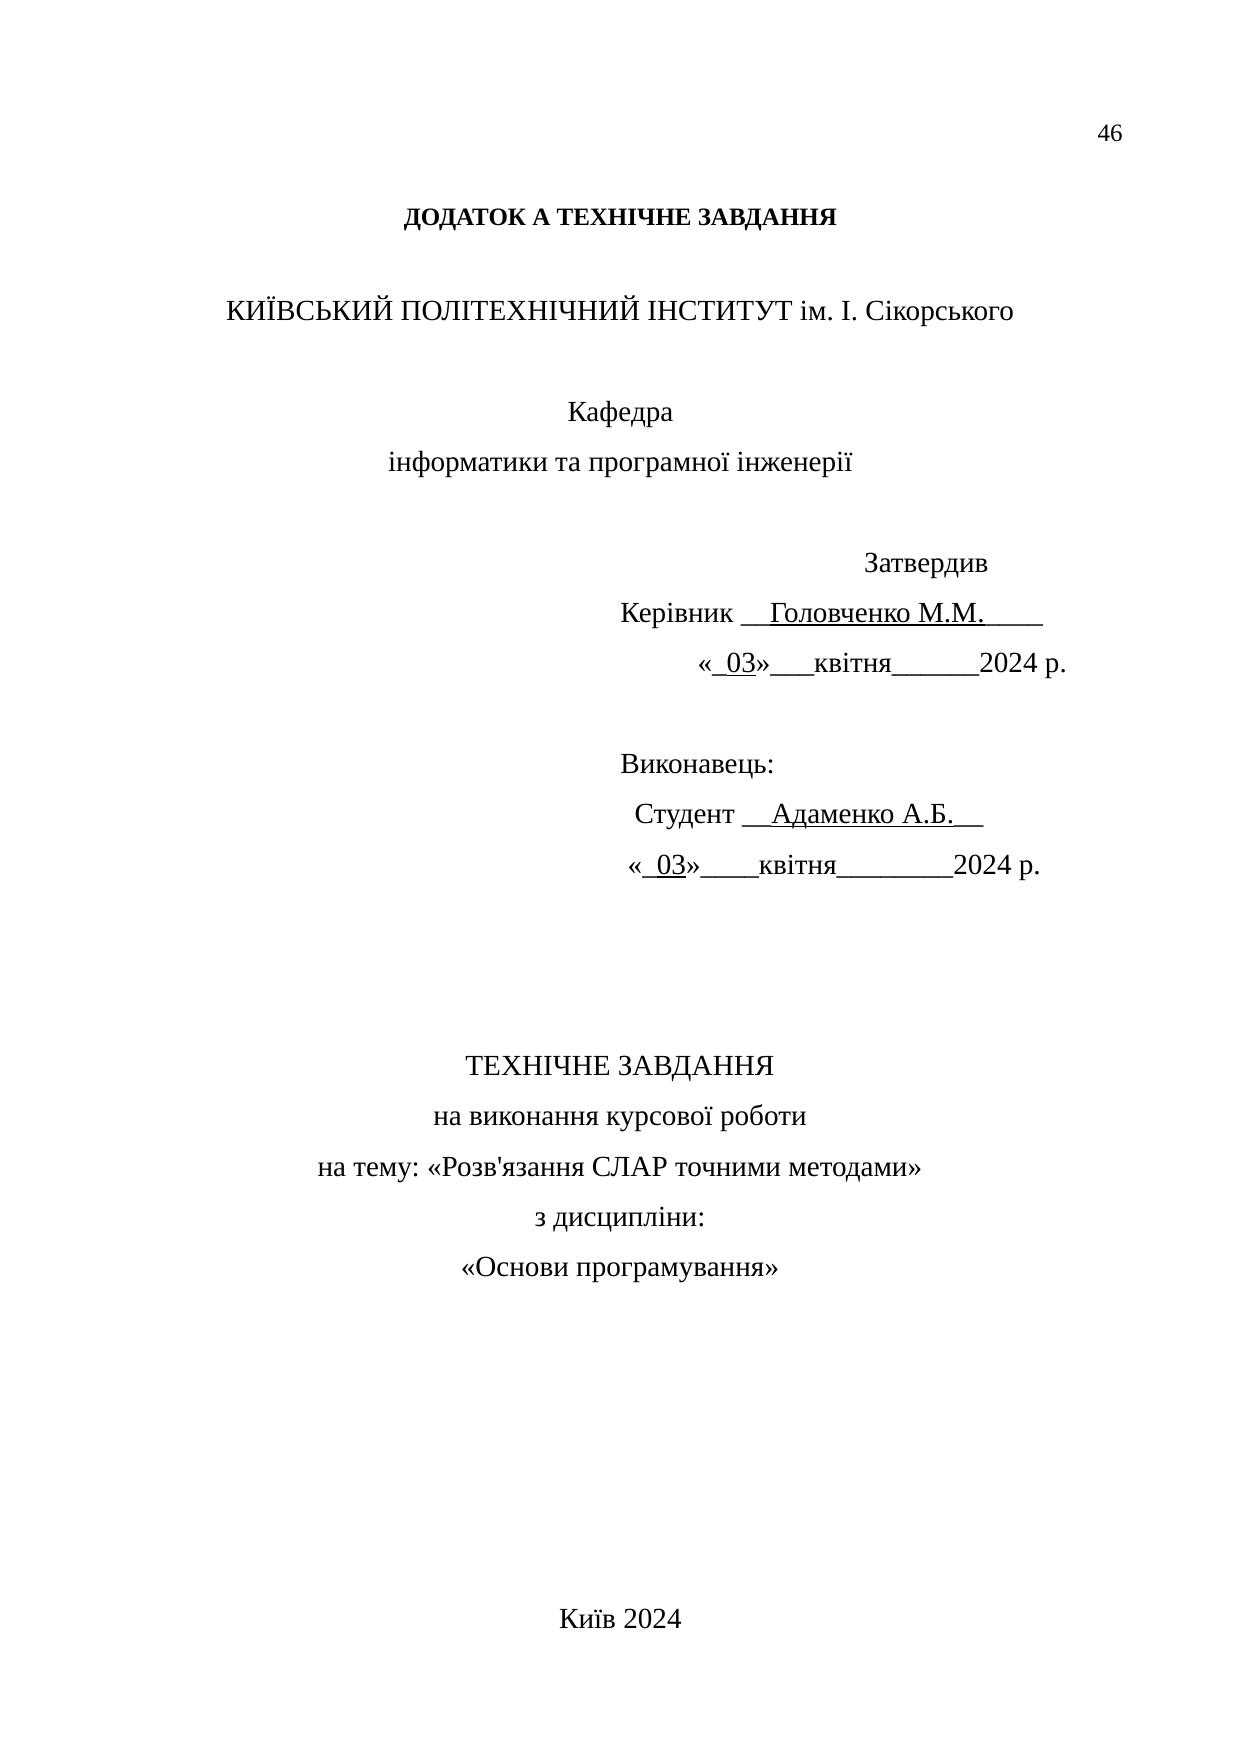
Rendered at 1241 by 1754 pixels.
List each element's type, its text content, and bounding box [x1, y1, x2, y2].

text Київ 2024 [118, 1602, 1122, 1635]
subtitle Додаток А Технічне завдання [118, 202, 1122, 231]
text Студент __Адаменко А.Б.__ [561, 797, 1121, 830]
text ТЕХНІЧНЕ ЗАВДАННЯ [118, 1048, 1121, 1082]
text Керівник __Головченко М.М.____ [118, 595, 1121, 629]
text Виконавець: [118, 746, 1121, 780]
text «Основи програмування» [118, 1249, 1121, 1283]
text Кафедра [118, 394, 1122, 428]
text на тему: «Розв'язання СЛАР точними методами» [118, 1149, 1121, 1182]
text «_03»____квітня________2024 р. [118, 847, 1121, 880]
text з дисципліни: [118, 1199, 1121, 1233]
text «_03»___квітня______2024 р. [118, 646, 1121, 679]
text Затвердив [118, 545, 1121, 578]
text інформатики та програмної інженерії [118, 444, 1122, 478]
text КИЇВСЬКИЙ ПОЛІТЕХНІЧНИЙ ІНСТИТУТ ім. І. Сікорського [118, 293, 1122, 327]
text на виконання курсової роботи [118, 1098, 1121, 1132]
